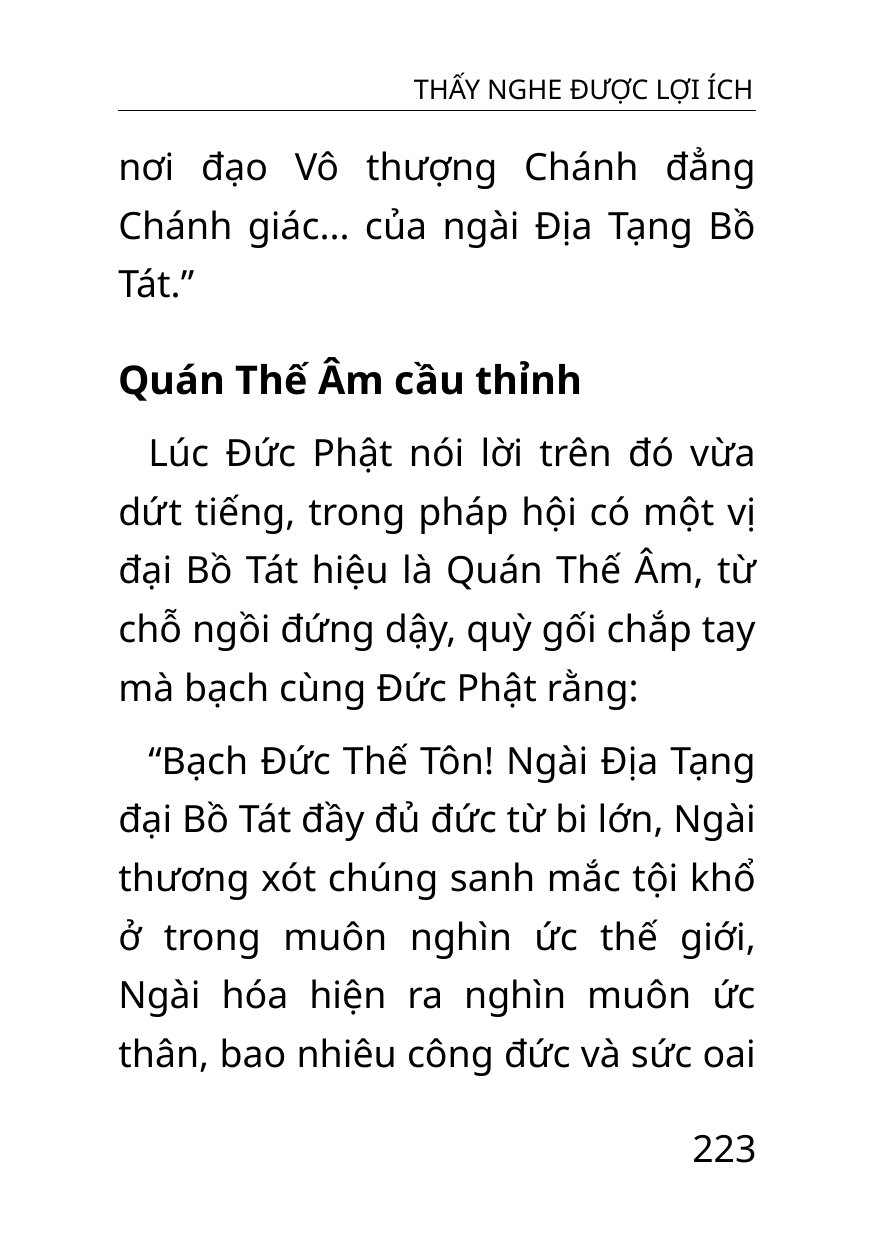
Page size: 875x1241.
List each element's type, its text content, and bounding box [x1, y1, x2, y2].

text Lúc Đức Phật nói lời trên đó vừa dứt tiếng, trong pháp hội có một vị đại Bồ Tát hiệu là Quán Thế Âm, từ chỗ ngồi đứng dậy, quỳ gối chắp tay mà bạch cùng Đức Phật rằng: [118, 426, 756, 712]
text “Bạch Đức Thế Tôn! Ngài Địa Tạng đại Bồ Tát đầy đủ đức từ bi lớn, Ngài thương xót chúng sanh mắc tội khổ ở trong muôn nghìn ức thế giới, Ngài hóa hiện ra nghìn muôn ức thân, bao nhiêu công đức và sức oai [118, 734, 756, 1078]
text nơi đạo Vô thượng Chánh đẳng Chánh giác... của ngài Địa Tạng Bồ Tát.” [118, 141, 756, 309]
subtitle Quán Thế Âm cầu thỉnh [118, 352, 756, 406]
